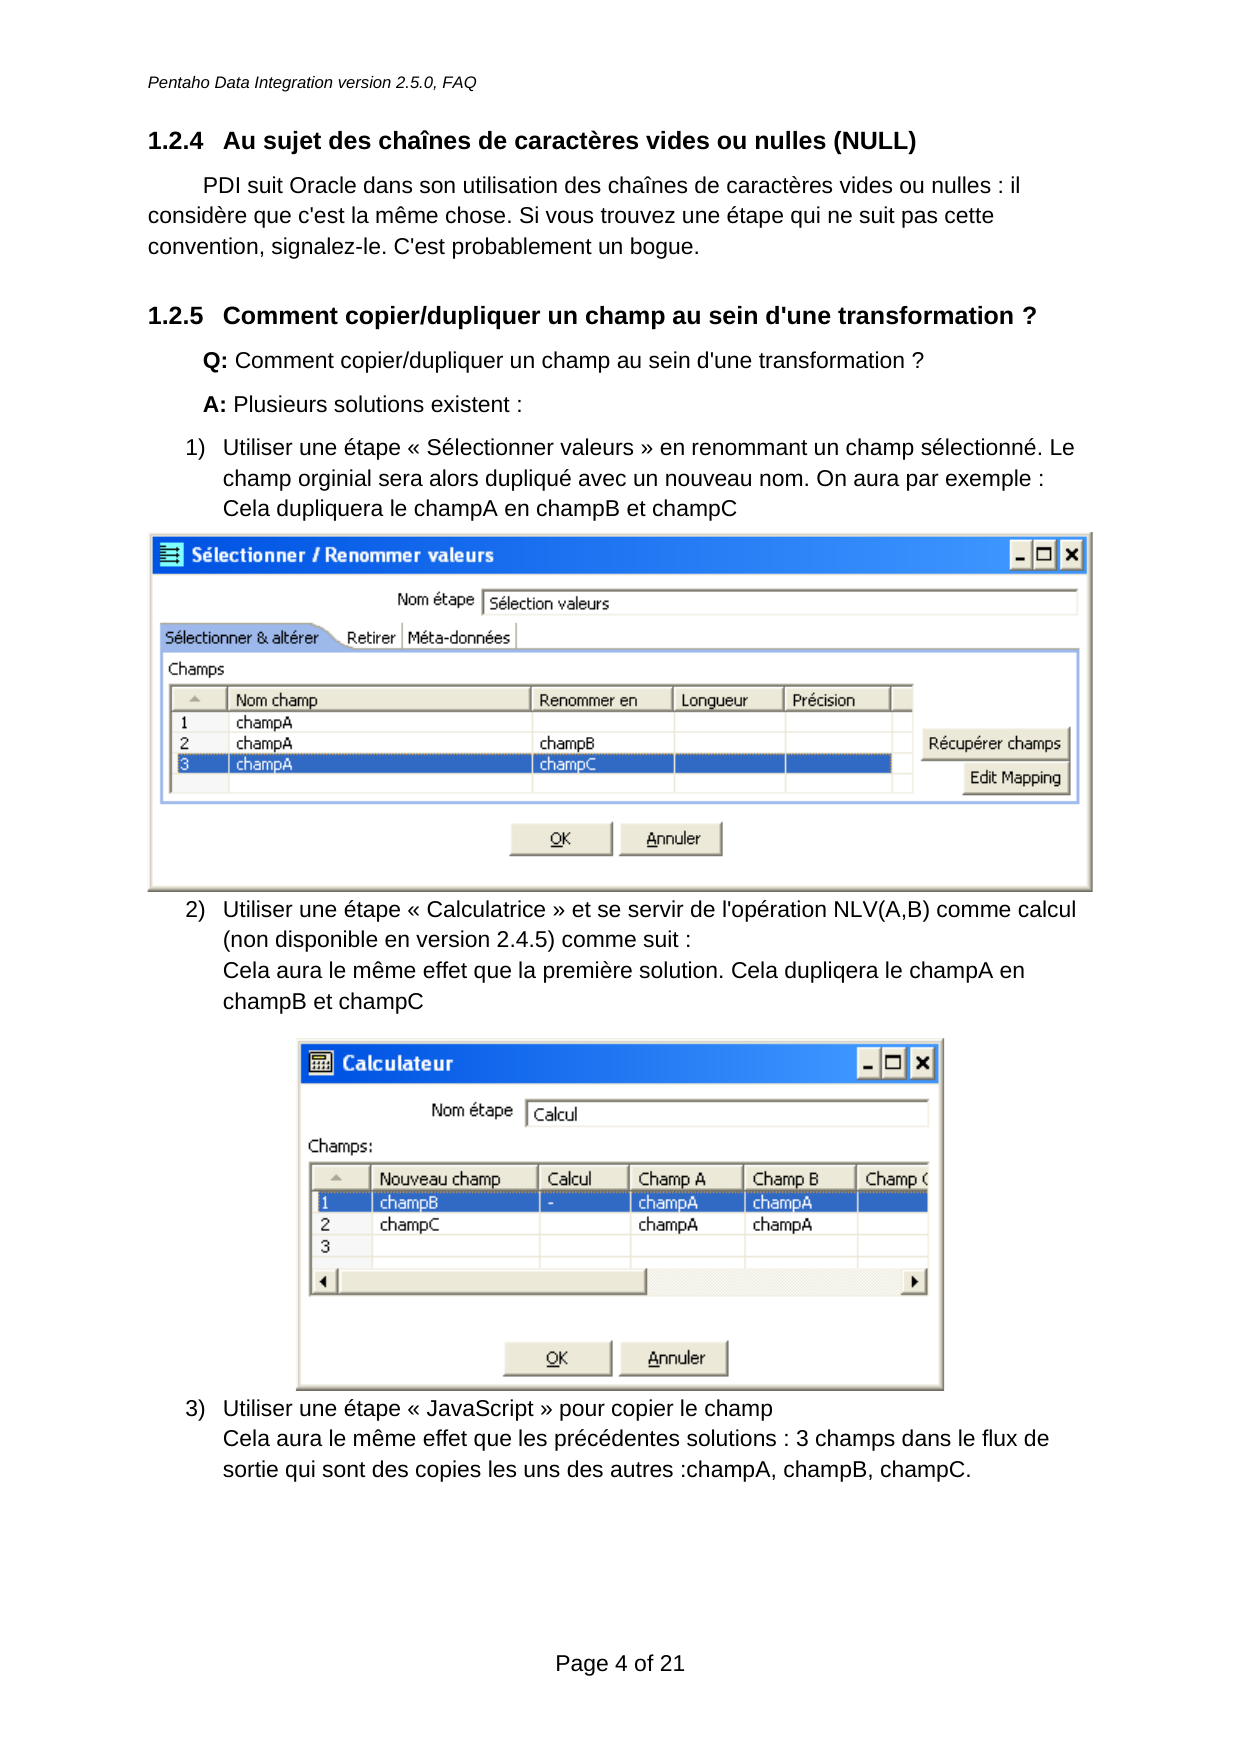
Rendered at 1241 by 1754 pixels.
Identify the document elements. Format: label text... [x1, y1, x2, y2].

list Utiliser une étape « JavaScript » pour copier le champ Cela aura le même effet que les précédentes solutions : 3 champs dans le flux de sortie qui sont des copies les uns des autres :champA, champB, champC. [185, 1391, 1092, 1482]
text Q: Comment copier/dupliquer un champ au sein d'une transformation ? [148, 348, 1092, 374]
subtitle Comment copier/dupliquer un champ au sein d'une transformation ? [148, 302, 1092, 330]
text A: Plusieurs solutions existent : [148, 391, 1092, 417]
subtitle Au sujet des chaînes de caractères vides ou nulles (NULL) [148, 127, 1092, 154]
picture [295, 1038, 945, 1391]
text PDI suit Oracle dans son utilisation des chaînes de caractères vides ou nulles : il considère que c'est la même chose. Si vous trouvez une étape qui ne suit pas cette convention, signalez-le. C'est probablement un bogue. [148, 172, 1092, 259]
picture [147, 532, 1093, 892]
list Utiliser une étape « Calculatrice » et se servir de l'opération NLV(A,B) comme calcul (non disponible en version 2.4.5) comme suit : Cela aura le même effet que la première solution. Cela dupliqera le champA en champB et champC [185, 892, 1092, 1014]
list Utiliser une étape « Sélectionner valeurs » en renommant un champ sélectionné. Le champ orginial sera alors dupliqué avec un nouveau nom. On aura par exemple : Cela dupliquera le champA en champB et champC [185, 434, 1092, 522]
